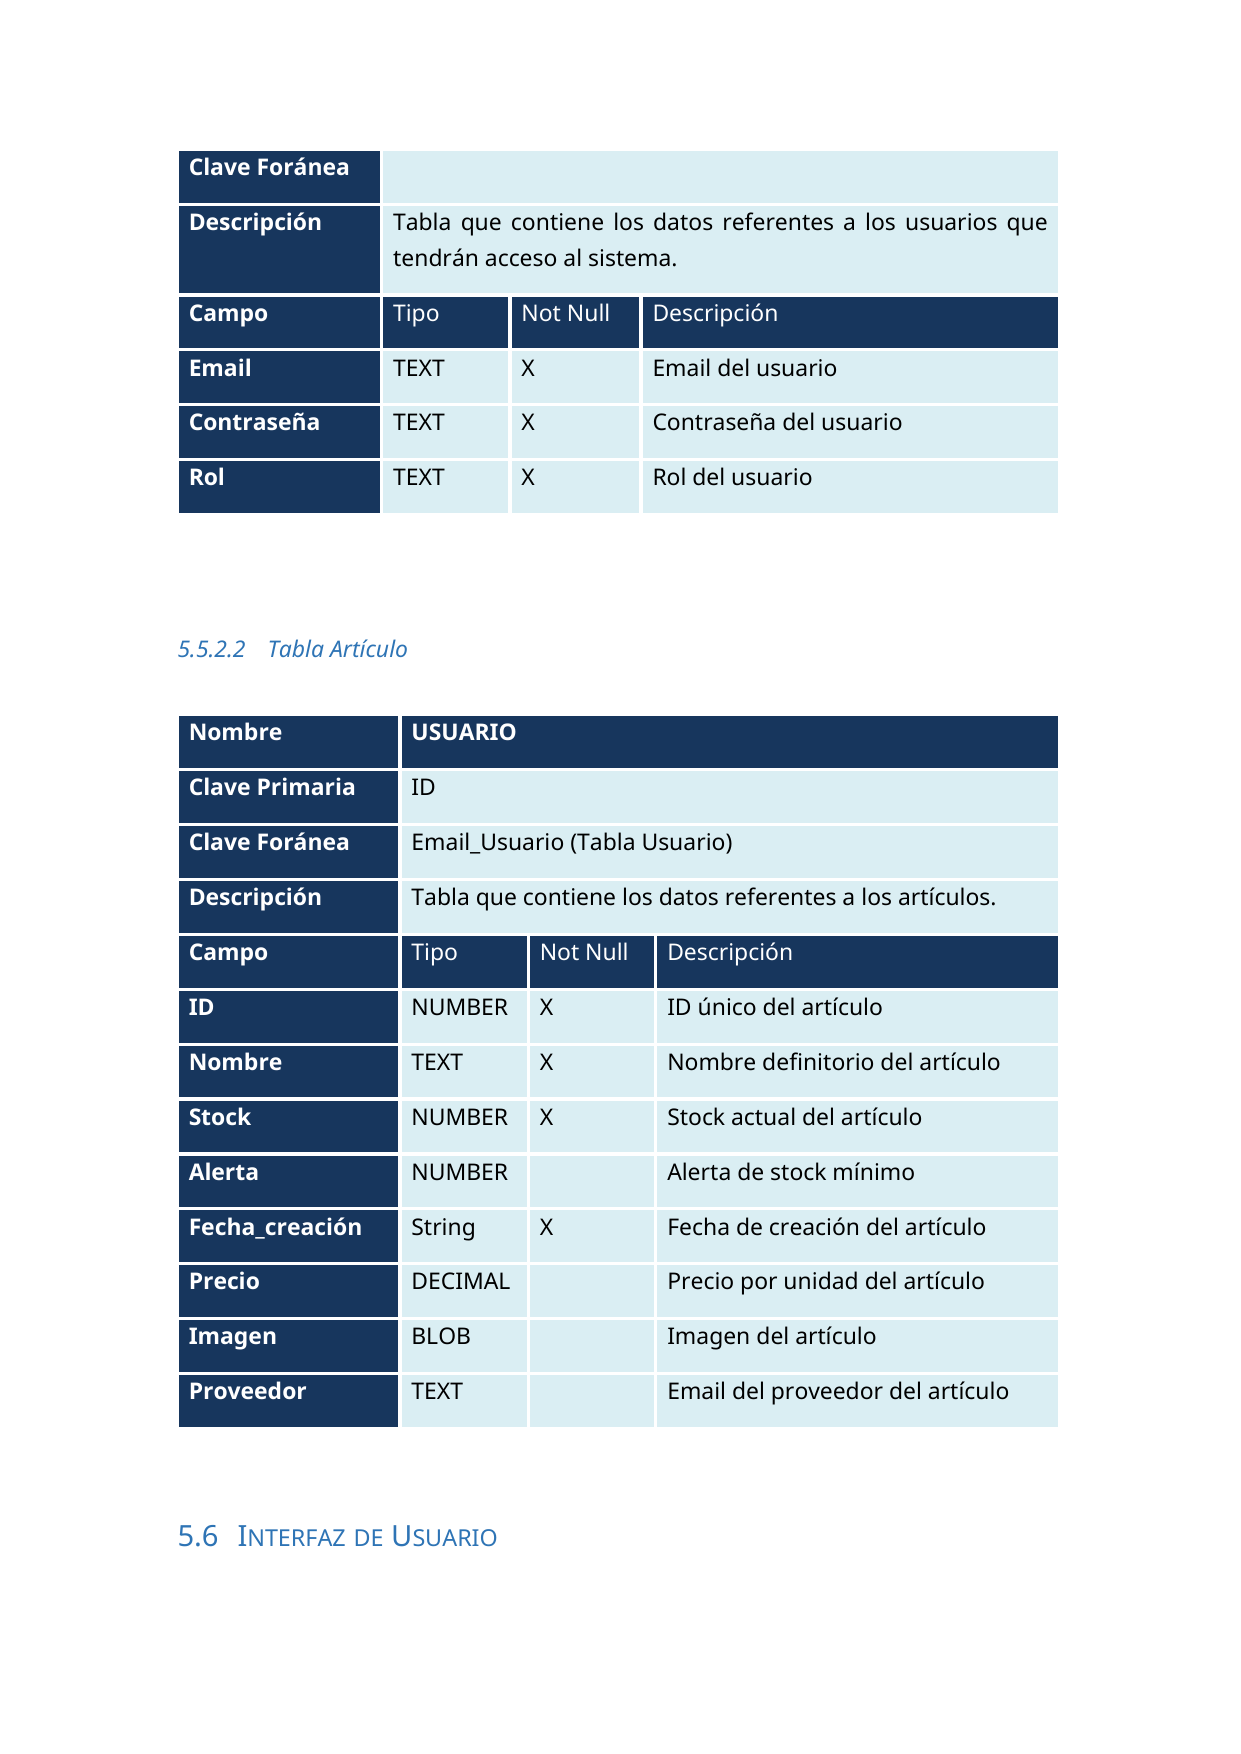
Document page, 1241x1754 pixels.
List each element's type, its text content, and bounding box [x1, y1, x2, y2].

subtitle Tabla Artículo [177, 633, 1063, 665]
table_cell Imagen [179, 1320, 398, 1372]
table_cell Precio por unidad del artículo [657, 1265, 1058, 1317]
subtitle Interfaz de Usuario [177, 1516, 1063, 1555]
table_cell Email [179, 351, 380, 403]
table_cell Nombre definitorio del artículo [657, 1046, 1058, 1097]
table_cell Tipo [383, 297, 508, 348]
table_cell TEXT [383, 406, 508, 458]
table_cell Email del usuario [643, 351, 1058, 403]
table_cell TEXT [402, 1046, 527, 1097]
table_cell [530, 1156, 654, 1207]
table_cell Campo [179, 936, 398, 988]
table_cell Contraseña [179, 406, 380, 458]
table_cell Tipo [402, 936, 527, 988]
table_cell Tabla que contiene los datos referentes a los usuarios que tendrán acceso al sistema. [383, 206, 1058, 293]
table_cell Descripción [643, 297, 1058, 348]
table_cell TEXT [383, 461, 508, 513]
table_cell X [530, 1210, 654, 1262]
table_cell Email del proveedor del artículo [657, 1375, 1058, 1427]
table_cell Rol del usuario [643, 461, 1058, 513]
table_header Nombre [179, 716, 398, 768]
table_cell Alerta de stock mínimo [657, 1156, 1058, 1207]
table_cell Precio [179, 1265, 398, 1317]
table_cell Fecha de creación del artículo [657, 1210, 1058, 1262]
table_cell Clave Foránea [179, 826, 398, 878]
table_cell Imagen del artículo [657, 1320, 1058, 1372]
table_cell X [530, 1046, 654, 1097]
table_cell Contraseña del usuario [643, 406, 1058, 458]
table_cell Not Null [530, 936, 654, 988]
table_cell TEXT [383, 351, 508, 403]
table_cell [530, 1265, 654, 1317]
table_cell Nombre [179, 1046, 398, 1097]
table_cell X [512, 461, 639, 513]
table_cell Tabla que contiene los datos referentes a los artículos. [402, 881, 1058, 933]
table_cell Descripción [657, 936, 1058, 988]
table_cell DECIMAL [402, 1265, 527, 1317]
table_cell String [402, 1210, 527, 1262]
table_cell ID [402, 771, 1058, 823]
table_cell Alerta [179, 1156, 398, 1207]
table_cell Fecha_creación [179, 1210, 398, 1262]
table_header USUARIO [402, 716, 1058, 768]
table_cell Proveedor [179, 1375, 398, 1427]
table_cell Stock actual del artículo [657, 1101, 1058, 1152]
table_cell NUMBER [402, 1101, 527, 1152]
table_cell [383, 151, 1058, 203]
table_cell BLOB [402, 1320, 527, 1372]
table_cell Campo [179, 297, 380, 348]
table_cell ID único del artículo [657, 991, 1058, 1043]
table_cell X [512, 406, 639, 458]
table_cell NUMBER [402, 991, 527, 1043]
table_cell TEXT [402, 1375, 527, 1427]
table_cell Clave Foránea [179, 151, 380, 203]
table_cell Rol [179, 461, 380, 513]
table_cell Email_Usuario (Tabla Usuario) [402, 826, 1058, 878]
table_cell [530, 1375, 654, 1427]
table_cell Descripción [179, 206, 380, 293]
table_cell Descripción [179, 881, 398, 933]
table_cell NUMBER [402, 1156, 527, 1207]
table_cell X [530, 1101, 654, 1152]
table_cell [530, 1320, 654, 1372]
table_cell X [530, 991, 654, 1043]
table_cell Not Null [512, 297, 639, 348]
table_cell ID [179, 991, 398, 1043]
table_cell Stock [179, 1101, 398, 1152]
table_cell X [512, 351, 639, 403]
table_cell Clave Primaria [179, 771, 398, 823]
